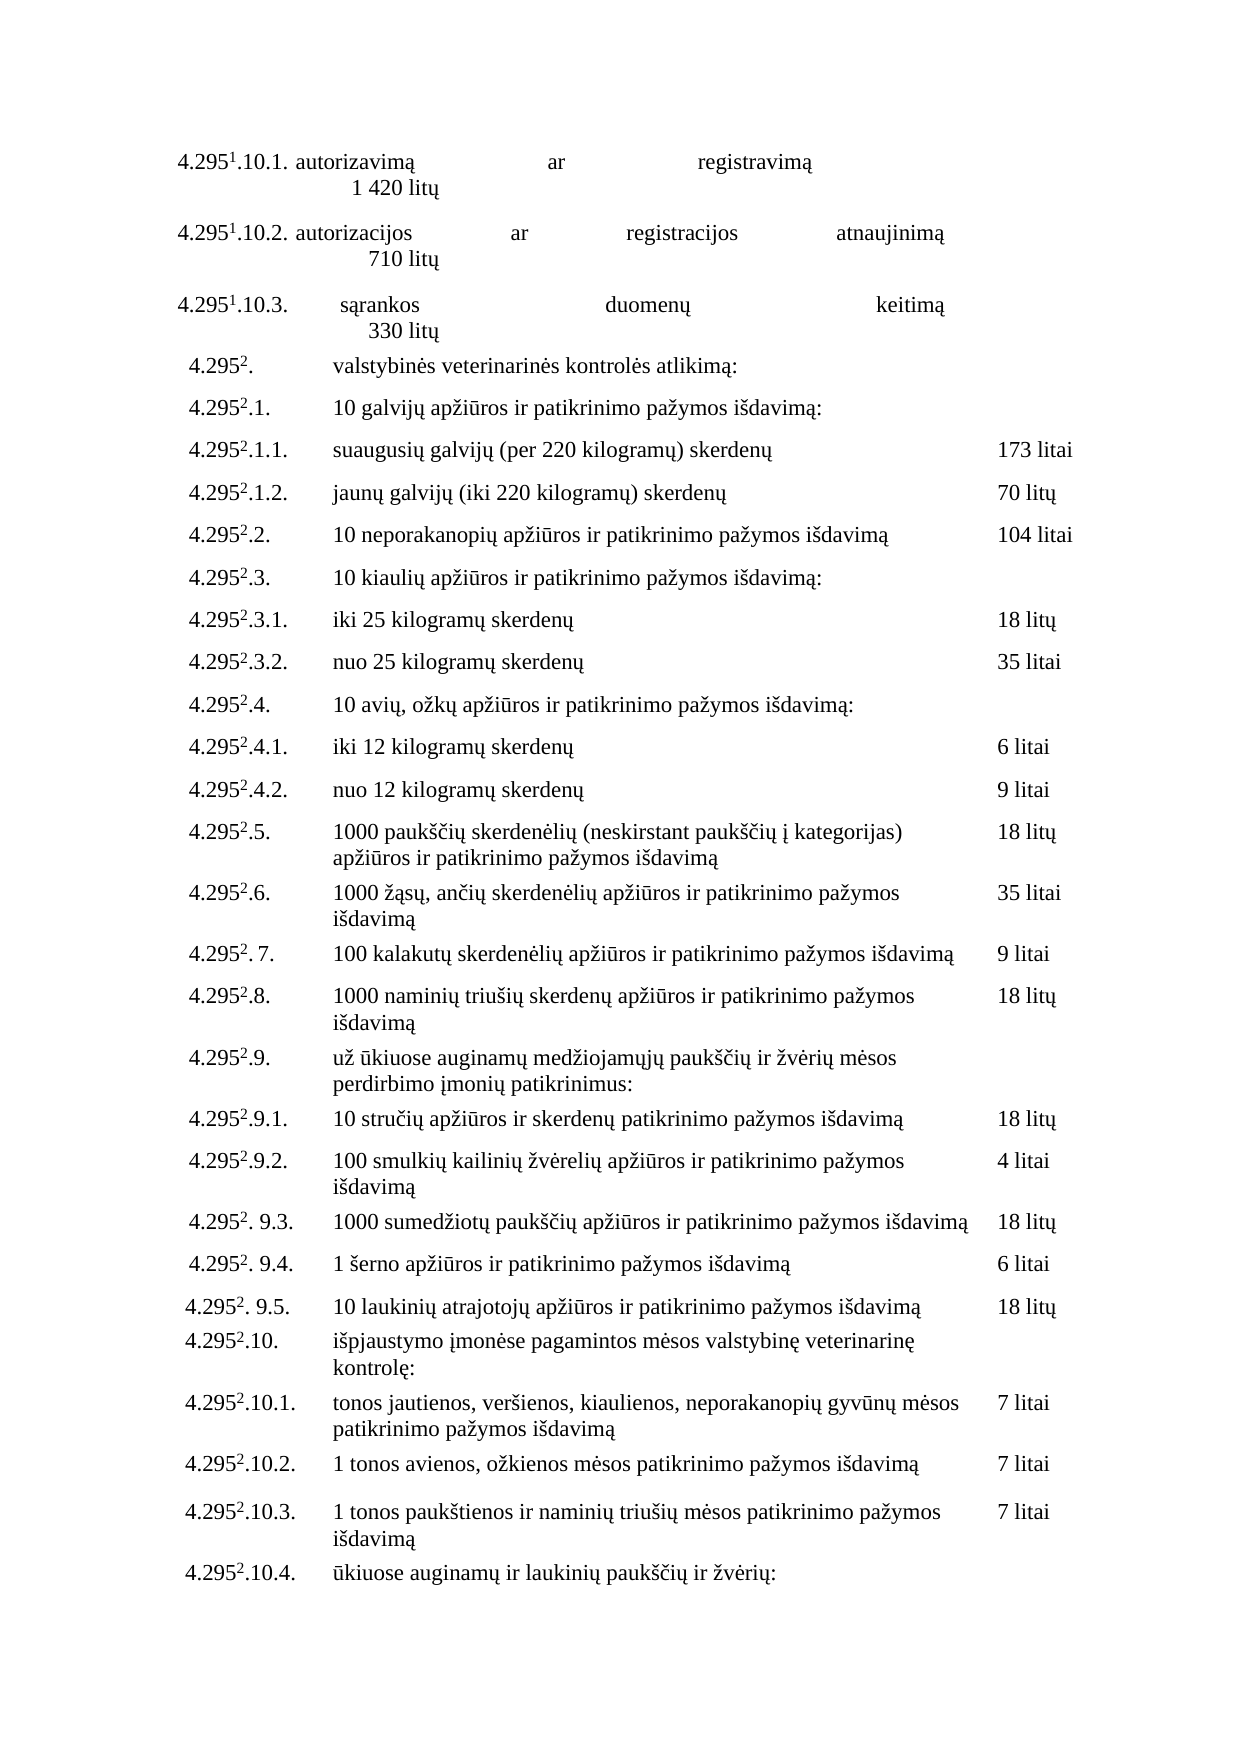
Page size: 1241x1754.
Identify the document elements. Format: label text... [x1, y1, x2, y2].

table_cell 1 tonos avienos, ožkienos mėsos patikrinimo pažymos išdavimą [321, 1450, 986, 1498]
table_cell 6 litai [986, 1250, 1148, 1293]
table_cell 4.2952.10.3. [174, 1498, 321, 1559]
table_cell 10 laukinių atrajotojų apžiūros ir patikrinimo pažymos išdavimą [321, 1293, 986, 1327]
table_cell iki 25 kilogramų skerdenų [321, 606, 986, 648]
table_cell 18 litų [986, 1293, 1148, 1327]
text 4.2951.10.3. sąrankos duomenų keitimą 330 litų [177, 291, 945, 343]
table_cell 35 litai [986, 649, 1148, 691]
table_cell 4.2952.10.1. [174, 1389, 321, 1449]
table_cell 4.2952.6. [177, 879, 321, 940]
table_cell suaugusių galvijų (per 220 kilogramų) skerdenų [321, 436, 986, 479]
table_cell 4.2952.1.1. [177, 436, 321, 479]
text 4.2951.10.1. autorizavimą ar registravimą 1 420 litų [177, 148, 945, 200]
table_cell 4.2952.3.2. [177, 649, 321, 691]
table_cell 35 litai [986, 879, 1148, 940]
text 4.2951.10.2. autorizacijos ar registracijos atnaujinimą 710 litų [177, 219, 945, 272]
table_cell iki 12 kilogramų skerdenų [321, 733, 986, 776]
table_cell 4.2952.4. [177, 691, 321, 733]
table_cell nuo 25 kilogramų skerdenų [321, 649, 986, 691]
table_cell už ūkiuose auginamų medžiojamųjų paukščių ir žvėrių mėsos perdirbimo įmonių patikrinimus: [321, 1044, 986, 1104]
table_cell 4.2952.2. [177, 521, 321, 564]
table_cell 18 litų [986, 1105, 1148, 1147]
table_cell 4.2952. 9.3. [177, 1208, 321, 1250]
table_cell [986, 691, 1148, 733]
table_cell 10 kiaulių apžiūros ir patikrinimo pažymos išdavimą: [321, 564, 986, 606]
table_cell 100 kalakutų skerdenėlių apžiūros ir patikrinimo pažymos išdavimą [321, 940, 986, 982]
table_cell 4 litai [986, 1147, 1148, 1208]
table_cell 104 litai [986, 521, 1148, 564]
table_cell ūkiuose auginamų ir laukinių paukščių ir žvėrių: [321, 1559, 986, 1594]
table_cell [986, 1328, 1148, 1388]
table_cell 1000 žąsų, ančių skerdenėlių apžiūros ir patikrinimo pažymos išdavimą [321, 879, 986, 940]
table_cell 4.2952.10.2. [174, 1450, 321, 1498]
table_cell 4.2952.9.1. [177, 1105, 321, 1147]
table_cell 7 litai [986, 1389, 1148, 1449]
table_cell nuo 12 kilogramų skerdenų [321, 776, 986, 818]
table_cell išpjaustymo įmonėse pagamintos mėsos valstybinę veterinarinę kontrolę: [321, 1328, 986, 1388]
table_cell 18 litų [986, 606, 1148, 648]
table_cell 18 litų [986, 1208, 1148, 1250]
table_cell [986, 1044, 1148, 1104]
table_cell 100 smulkių kailinių žvėrelių apžiūros ir patikrinimo pažymos išdavimą [321, 1147, 986, 1208]
table_cell tonos jautienos, veršienos, kiaulienos, neporakanopių gyvūnų mėsos patikrinimo pažymos išdavimą [321, 1389, 986, 1449]
table_cell 4.2952.10. [174, 1328, 321, 1388]
table_cell 1000 paukščių skerdenėlių (neskirstant paukščių į kategorijas) apžiūros ir patikrinimo pažymos išdavimą [321, 818, 986, 879]
table_header valstybinės veterinarinės kontrolės atlikimą: [321, 352, 986, 394]
table_cell [986, 394, 1148, 436]
table_cell 9 litai [986, 940, 1148, 982]
table_cell 4.2952.10.4. [174, 1559, 321, 1594]
table_cell 4.2952.9.2. [177, 1147, 321, 1208]
table_cell [986, 1559, 1148, 1594]
table_cell 4.2952. 9.4. [177, 1250, 321, 1293]
table_cell 4.2952.4.2. [177, 776, 321, 818]
table_cell 4.2952.1.2. [177, 479, 321, 521]
table_cell 4.2952.3.1. [177, 606, 321, 648]
table_cell [986, 564, 1148, 606]
table_cell 4.2952.5. [177, 818, 321, 879]
table_cell 70 litų [986, 479, 1148, 521]
table_cell 9 litai [986, 776, 1148, 818]
table_cell 1000 naminių triušių skerdenų apžiūros ir patikrinimo pažymos išdavimą [321, 983, 986, 1043]
table_cell 18 litų [986, 983, 1148, 1043]
table_cell 10 neporakanopių apžiūros ir patikrinimo pažymos išdavimą [321, 521, 986, 564]
table_cell 10 galvijų apžiūros ir patikrinimo pažymos išdavimą: [321, 394, 986, 436]
table_cell 4.2952. 9.5. [174, 1293, 321, 1327]
table_cell 1 tonos paukštienos ir naminių triušių mėsos patikrinimo pažymos išdavimą [321, 1498, 986, 1559]
table_cell 4.2952.8. [177, 983, 321, 1043]
table_cell 4.2952.1. [177, 394, 321, 436]
table_cell 18 litų [986, 818, 1148, 879]
table_cell 7 litai [986, 1450, 1148, 1498]
table_cell 4.2952. 7. [177, 940, 321, 982]
table_cell 1 šerno apžiūros ir patikrinimo pažymos išdavimą [321, 1250, 986, 1293]
table_header 4.2952. [177, 352, 321, 394]
table_cell 10 avių, ožkų apžiūros ir patikrinimo pažymos išdavimą: [321, 691, 986, 733]
table_cell 4.2952.3. [177, 564, 321, 606]
table_cell 1000 sumedžiotų paukščių apžiūros ir patikrinimo pažymos išdavimą [321, 1208, 986, 1250]
table_cell 6 litai [986, 733, 1148, 776]
table_cell 7 litai [986, 1498, 1148, 1559]
table_header [986, 352, 1148, 394]
table_cell 10 stručių apžiūros ir skerdenų patikrinimo pažymos išdavimą [321, 1105, 986, 1147]
table_cell 4.2952.4.1. [177, 733, 321, 776]
table_cell jaunų galvijų (iki 220 kilogramų) skerdenų [321, 479, 986, 521]
table_cell 173 litai [986, 436, 1148, 479]
table_cell 4.2952.9. [177, 1044, 321, 1104]
